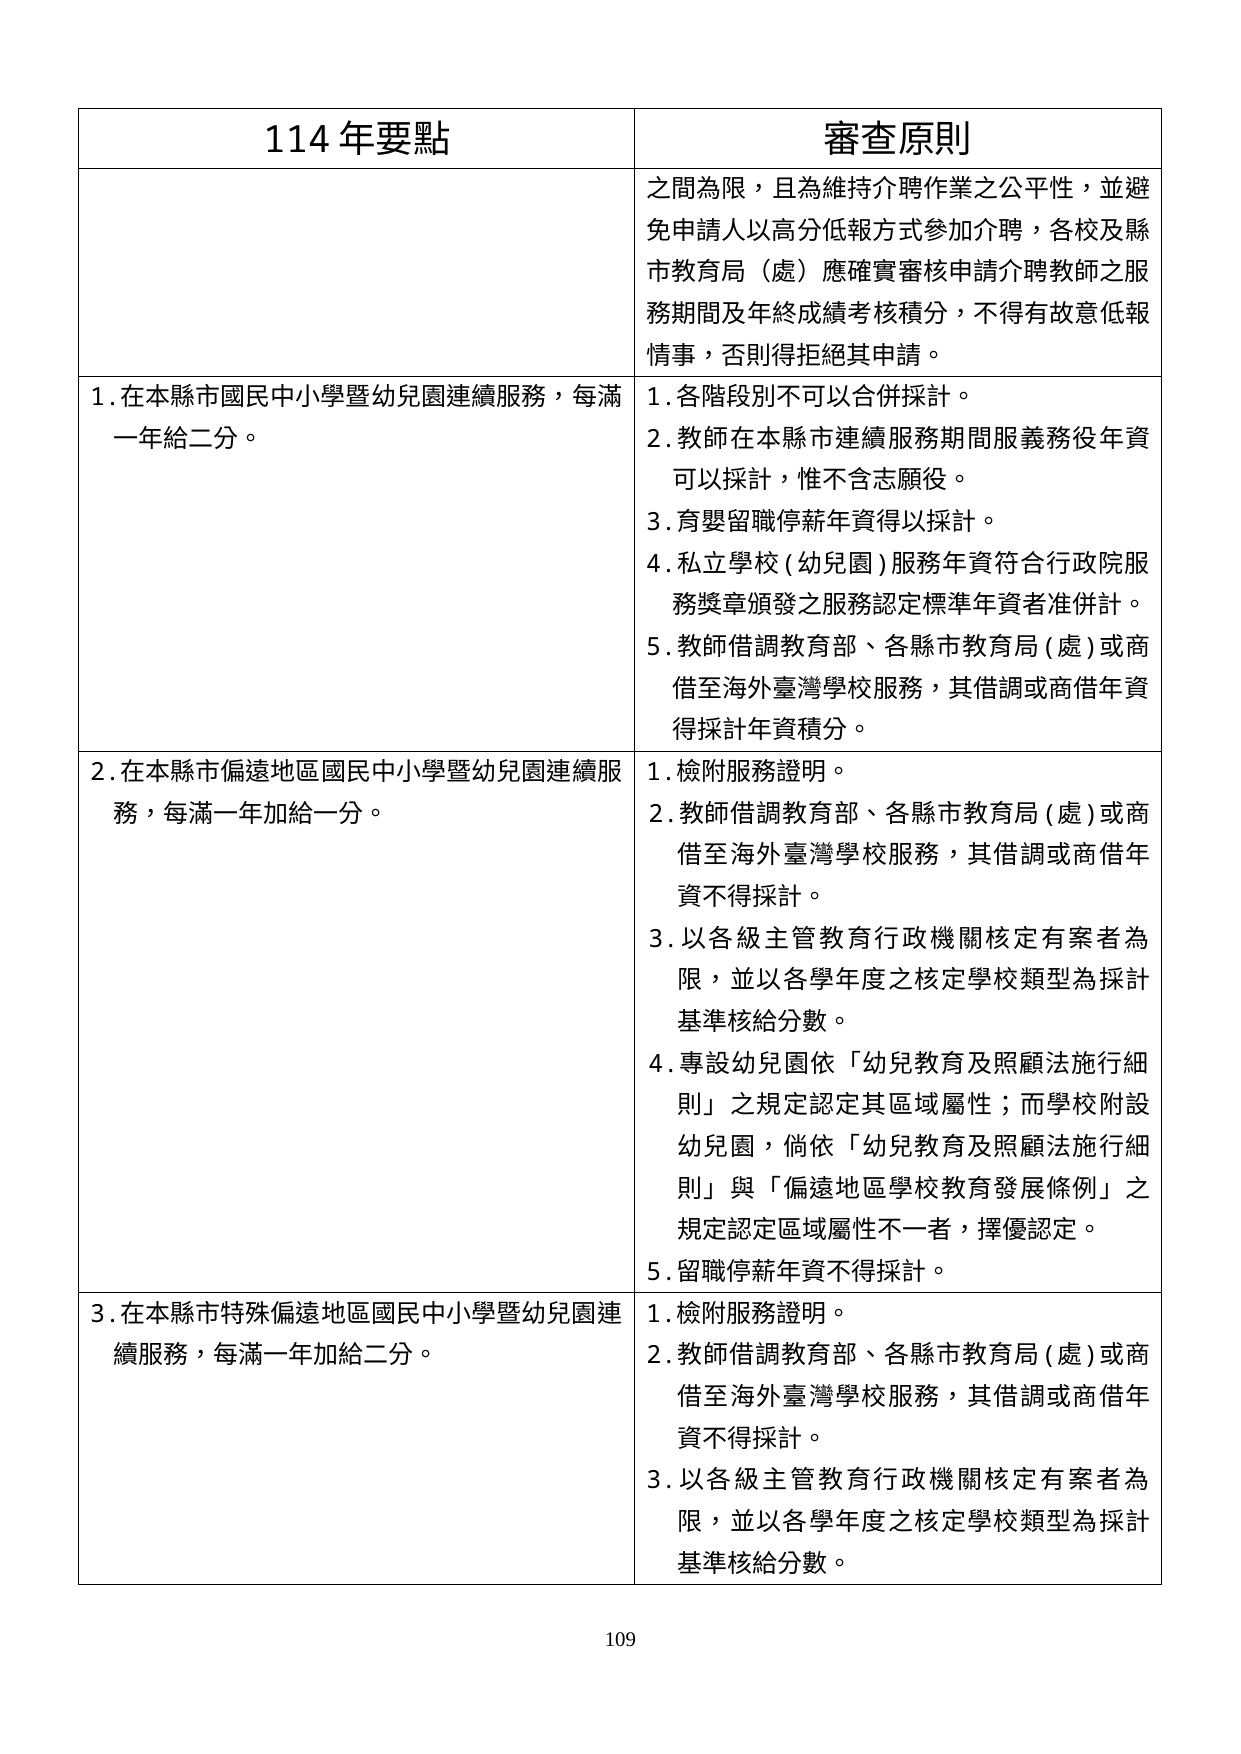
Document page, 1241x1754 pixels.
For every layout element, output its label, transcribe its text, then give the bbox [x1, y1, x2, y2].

table_cell 3.在本縣市特殊偏遠地區國民中小學暨幼兒園連續服務，每滿一年加給二分。 [79, 1293, 634, 1584]
table_cell [79, 169, 634, 376]
table_cell 1.檢附服務證明。 2.教師借調教育部、各縣市教育局(處)或商借至海外臺灣學校服務，其借調或商借年資不得採計。 3.以各級主管教育行政機關核定有案者為限，並以各學年度之核定學校類型為採計基準核給分數。 [635, 1293, 1161, 1584]
table_cell 1.檢附服務證明。 2.教師借調教育部、各縣市教育局(處)或商借至海外臺灣學校服務，其借調或商借年資不得採計。 3.以各級主管教育行政機關核定有案者為限，並以各學年度之核定學校類型為採計基準核給分數。 4.專設幼兒園依「幼兒教育及照顧法施行細則」之規定認定其區域屬性；而學校附設幼兒園，倘依「幼兒教育及照顧法施行細則」與「偏遠地區學校教育發展條例」之規定認定區域屬性不一者，擇優認定。 5.留職停薪年資不得採計。 [635, 752, 1161, 1292]
table_cell 1.在本縣市國民中小學暨幼兒園連續服務，每滿一年給二分。 [79, 377, 634, 751]
table_cell 之間為限，且為維持介聘作業之公平性，並避免申請人以高分低報方式參加介聘，各校及縣市教育局（處）應確實審核申請介聘教師之服務期間及年終成績考核積分，不得有故意低報情事，否則得拒絕其申請。 [635, 169, 1161, 376]
table_cell 2.在本縣市偏遠地區國民中小學暨幼兒園連續服務，每滿一年加給一分。 [79, 752, 634, 1292]
table_header 審查原則 [635, 109, 1161, 167]
table_header 114年要點 [79, 109, 634, 167]
table_cell 1.各階段別不可以合併採計。 2.教師在本縣市連續服務期間服義務役年資可以採計，惟不含志願役。 3.育嬰留職停薪年資得以採計。 4.私立學校(幼兒園)服務年資符合行政院服務獎章頒發之服務認定標準年資者准併計。 5.教師借調教育部、各縣市教育局(處)或商借至海外臺灣學校服務，其借調或商借年資得採計年資積分。 [635, 377, 1161, 751]
